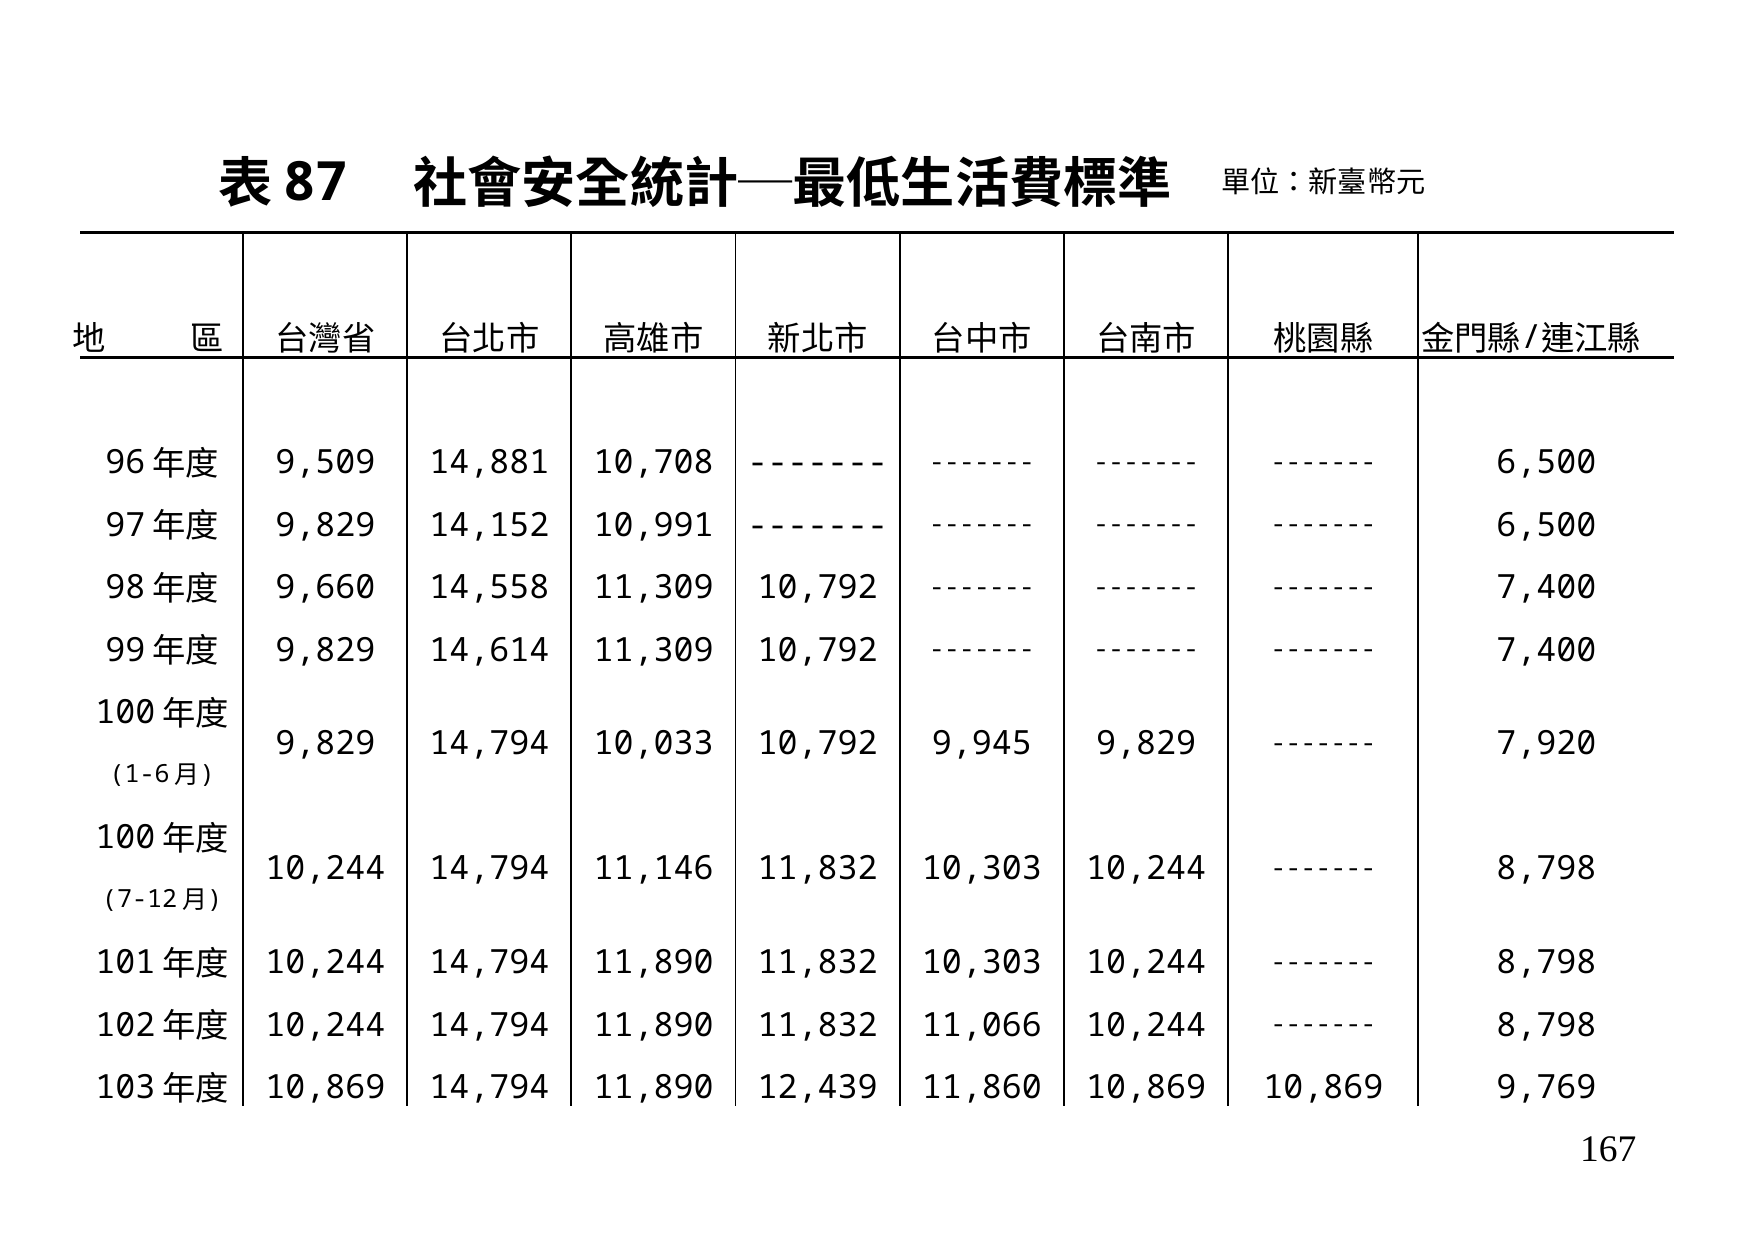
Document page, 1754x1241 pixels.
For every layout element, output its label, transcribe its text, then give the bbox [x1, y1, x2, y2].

table_cell 11,890 [572, 919, 735, 981]
table_cell 9,945 [901, 669, 1063, 794]
table_cell 11,832 [736, 981, 899, 1044]
table_cell 11,309 [572, 544, 735, 606]
table_cell 7,400 [1419, 544, 1674, 606]
table_cell 10,792 [736, 606, 899, 669]
table_cell 10,244 [244, 981, 406, 1044]
table_cell ------- [1229, 981, 1417, 1044]
table_cell 102年度 [80, 981, 242, 1044]
table_cell 7,400 [1419, 606, 1674, 669]
table_cell ------- [1229, 669, 1417, 794]
table_cell ------- [1065, 359, 1227, 481]
table_cell 14,152 [408, 481, 570, 544]
table_cell 10,244 [1065, 794, 1227, 919]
table_cell 10,244 [244, 919, 406, 981]
table_cell 14,558 [408, 544, 570, 606]
table_cell ------- [736, 359, 899, 481]
table_header 高雄市 [572, 234, 735, 356]
table_cell ------- [1065, 481, 1227, 544]
table_cell ------- [1229, 544, 1417, 606]
table_cell 10,033 [572, 669, 735, 794]
table_cell 10,244 [244, 794, 406, 919]
table_cell 9,829 [244, 669, 406, 794]
table_cell 7,920 [1419, 669, 1674, 794]
table_cell ------- [1229, 606, 1417, 669]
table_cell 99年度 [80, 606, 242, 669]
table_cell 9,660 [244, 544, 406, 606]
table_cell 11,860 [901, 1044, 1063, 1106]
table_cell 8,798 [1419, 919, 1674, 981]
table_cell 9,509 [244, 359, 406, 481]
table_cell 11,066 [901, 981, 1063, 1044]
text 表87 社會安全統計─最低生活費標準 單位：新臺幣元 [118, 106, 1636, 231]
table_header 新北市 [736, 234, 899, 356]
table_cell 14,794 [408, 794, 570, 919]
table_cell 9,829 [1065, 669, 1227, 794]
table_cell 11,832 [736, 794, 899, 919]
table_header 桃園縣 [1229, 234, 1417, 356]
table_cell ------- [901, 544, 1063, 606]
table_cell 10,303 [901, 794, 1063, 919]
table_cell 11,309 [572, 606, 735, 669]
table_cell 100年度 (1-6月) [80, 669, 242, 794]
table_cell ------- [901, 481, 1063, 544]
table_cell 8,798 [1419, 794, 1674, 919]
table_cell 8,798 [1419, 981, 1674, 1044]
table_cell 11,890 [572, 981, 735, 1044]
table_cell 14,794 [408, 669, 570, 794]
table_cell 6,500 [1419, 359, 1674, 481]
table_cell 14,881 [408, 359, 570, 481]
table_cell 14,614 [408, 606, 570, 669]
table_cell ------- [736, 481, 899, 544]
table_header 地 區 [80, 234, 242, 356]
table_header 台灣省 [244, 234, 406, 356]
table_header 台北市 [408, 234, 570, 356]
table_cell 11,890 [572, 1044, 735, 1106]
table_cell 10,991 [572, 481, 735, 544]
table_cell 14,794 [408, 1044, 570, 1106]
table_cell 98年度 [80, 544, 242, 606]
table_cell 11,146 [572, 794, 735, 919]
table_cell 14,794 [408, 919, 570, 981]
table_cell 10,792 [736, 544, 899, 606]
table_cell 10,244 [1065, 919, 1227, 981]
table_cell 96年度 [80, 359, 242, 481]
table_cell 97年度 [80, 481, 242, 544]
table_header 台南市 [1065, 234, 1227, 356]
table_cell 10,303 [901, 919, 1063, 981]
table_cell ------- [1229, 794, 1417, 919]
table_cell ------- [901, 606, 1063, 669]
table_cell 10,869 [244, 1044, 406, 1106]
table_cell 103年度 [80, 1044, 242, 1106]
table_cell 6,500 [1419, 481, 1674, 544]
table_cell 9,829 [244, 481, 406, 544]
table_cell 10,244 [1065, 981, 1227, 1044]
table_cell ------- [1229, 919, 1417, 981]
table_cell ------- [1065, 544, 1227, 606]
table_cell 9,829 [244, 606, 406, 669]
table_cell 10,792 [736, 669, 899, 794]
table_cell 9,769 [1419, 1044, 1674, 1106]
table_cell 10,869 [1065, 1044, 1227, 1106]
table_cell 14,794 [408, 981, 570, 1044]
table_header 金門縣/連江縣 [1419, 234, 1674, 356]
table_cell 12,439 [736, 1044, 899, 1106]
table_cell ------- [1229, 359, 1417, 481]
table_cell 10,708 [572, 359, 735, 481]
table_cell 101年度 [80, 919, 242, 981]
table_cell 11,832 [736, 919, 899, 981]
table_cell 100年度 (7-12月) [80, 794, 242, 919]
table_header 台中市 [901, 234, 1063, 356]
table_cell 10,869 [1229, 1044, 1417, 1106]
table_cell ------- [1229, 481, 1417, 544]
table_cell ------- [901, 359, 1063, 481]
table_cell ------- [1065, 606, 1227, 669]
